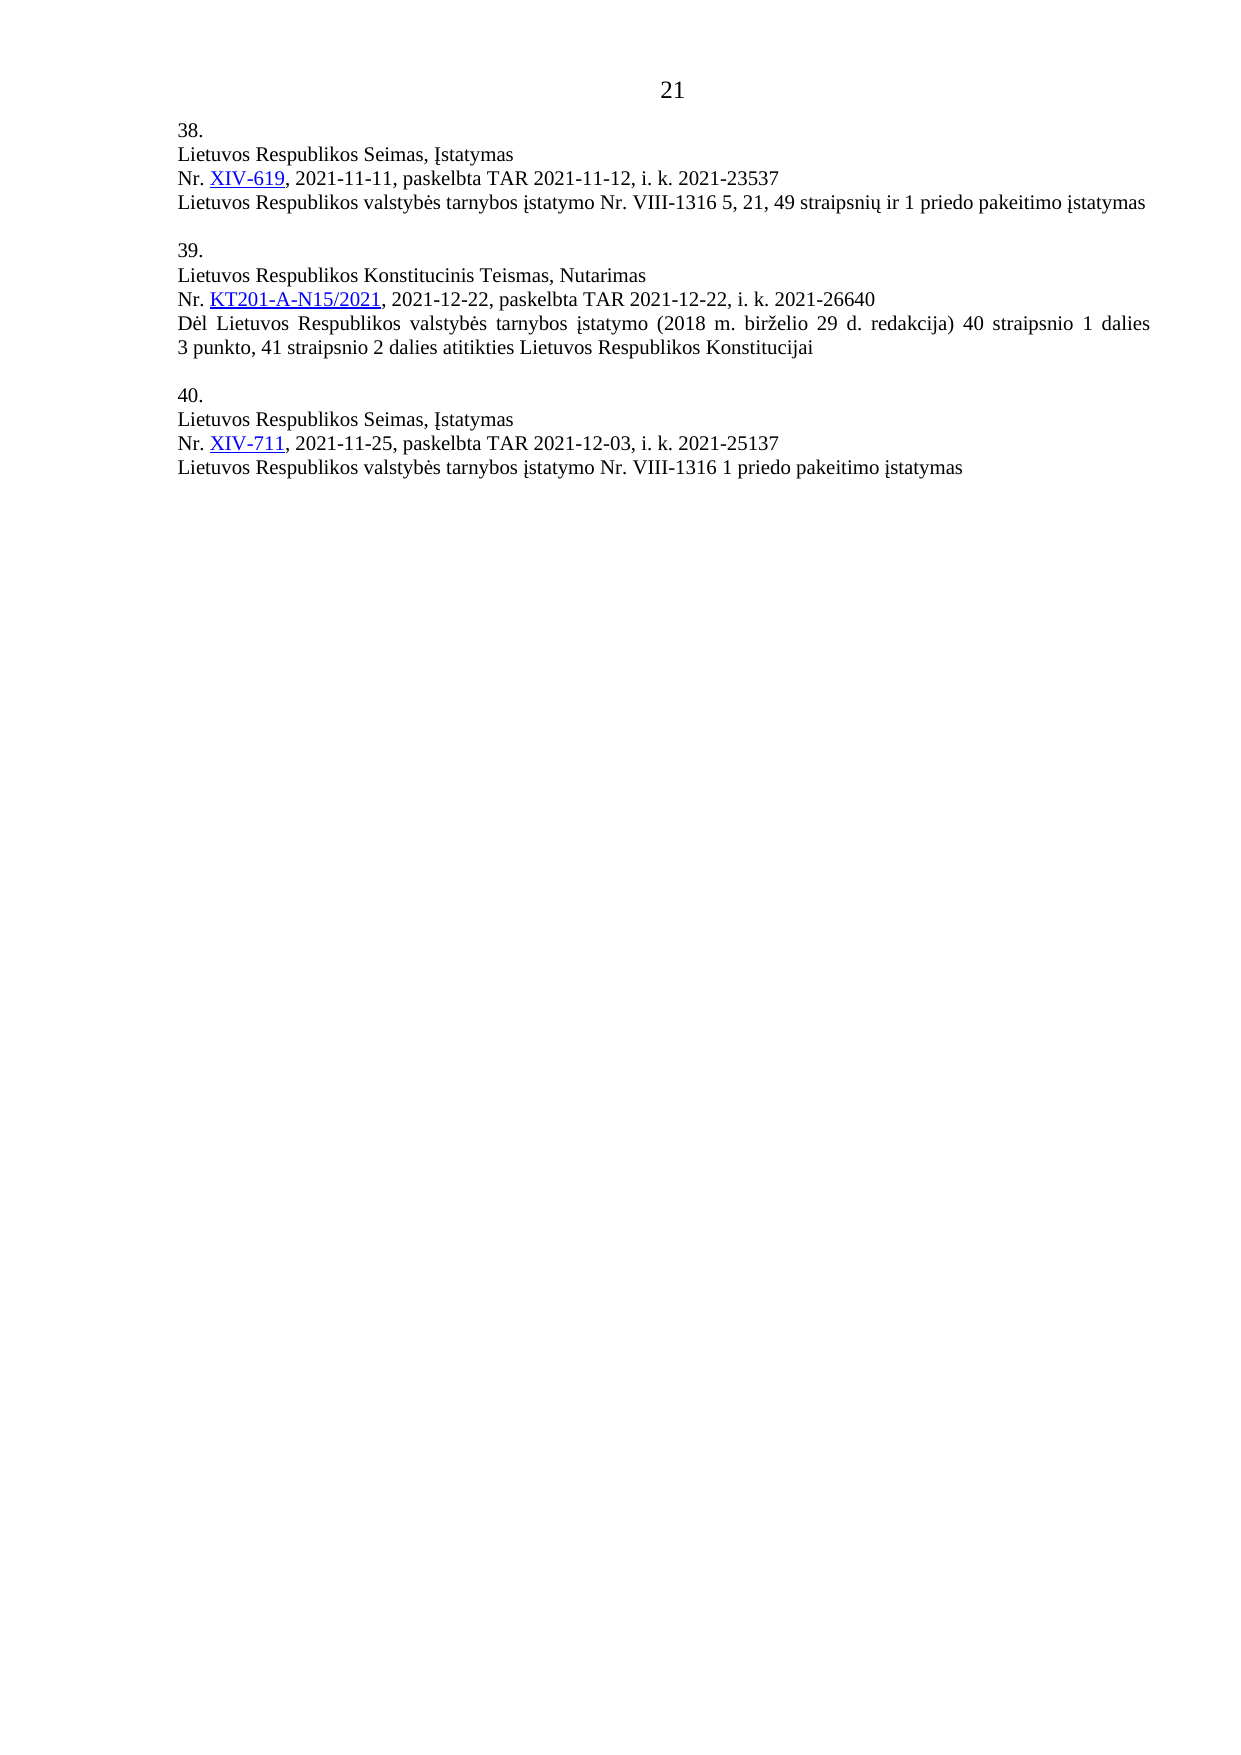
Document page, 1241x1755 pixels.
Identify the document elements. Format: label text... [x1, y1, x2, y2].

text Nr. KT201-A-N15/2021, 2021-12-22, paskelbta TAR 2021-12-22, i. k. 2021-26640 [177, 287, 1152, 311]
text Dėl Lietuvos Respublikos valstybės tarnybos įstatymo (2018 m. birželio 29 d. redakcija) 40 straipsnio 1 dalies 3 punkto, 41 straipsnio 2 dalies atitikties Lietuvos Respublikos Konstitucijai [177, 311, 1152, 359]
text 38. [177, 118, 1152, 142]
text Lietuvos Respublikos valstybės tarnybos įstatymo Nr. VIII-1316 5, 21, 49 straipsnių ir 1 priedo pakeitimo įstatymas [177, 190, 1152, 214]
text Lietuvos Respublikos Konstitucinis Teismas, Nutarimas [177, 262, 1152, 287]
text Lietuvos Respublikos Seimas, Įstatymas [177, 407, 1152, 431]
text Lietuvos Respublikos Seimas, Įstatymas [177, 142, 1152, 166]
text 40. [177, 383, 1152, 407]
text Nr. XIV-711, 2021-11-25, paskelbta TAR 2021-12-03, i. k. 2021-25137 [177, 431, 1152, 455]
text Lietuvos Respublikos valstybės tarnybos įstatymo Nr. VIII-1316 1 priedo pakeitimo įstatymas [177, 455, 1152, 479]
text 39. [177, 238, 1152, 262]
text Nr. XIV-619, 2021-11-11, paskelbta TAR 2021-11-12, i. k. 2021-23537 [177, 166, 1152, 190]
